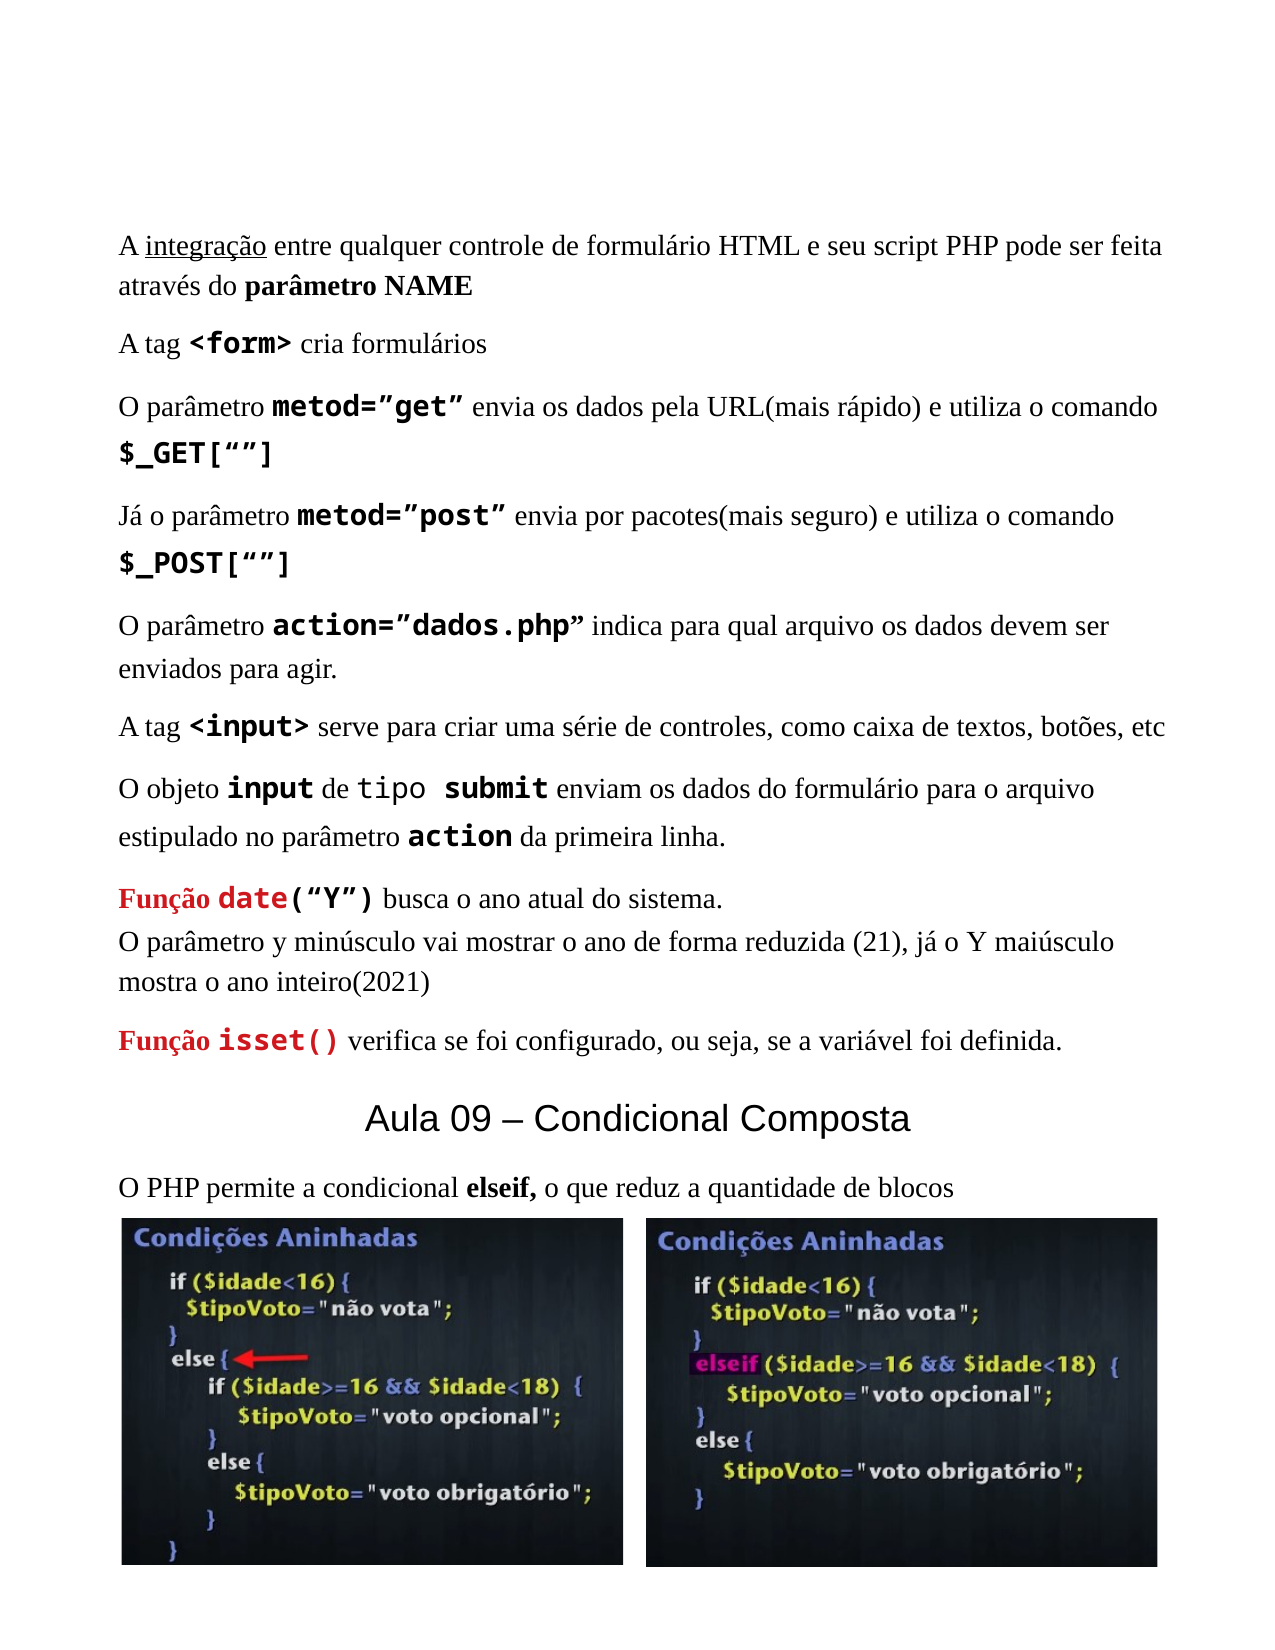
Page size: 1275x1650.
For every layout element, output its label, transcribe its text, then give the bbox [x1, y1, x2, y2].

subtitle Aula 09 – Condicional Composta [118, 1087, 1157, 1139]
text A tag <form> cria formulários [118, 323, 1187, 362]
text A integração entre qualquer controle de formulário HTML e seu script PHP pode ser feita através do parâmetro NAME [118, 228, 1187, 301]
text O parâmetro metod=”get” envia os dados pela URL(mais rápido) e utiliza o comando $_GET[“”] [118, 385, 1187, 472]
text Função date(“Y”) busca o ano atual do sistema. O parâmetro y minúsculo vai mostrar o ano de forma reduzida (21), já o Y maiúsculo mostra o ano inteiro(2021) [118, 878, 1157, 998]
picture [121, 1218, 624, 1565]
text Já o parâmetro metod=”post” envia por pacotes(mais seguro) e utiliza o comando $_POST[“”] [118, 495, 1187, 582]
text O parâmetro action=”dados.php” indica para qual arquivo os dados devem ser enviados para agir. [118, 604, 1187, 684]
text A tag <input> serve para criar uma série de controles, como caixa de textos, botões, etc [118, 706, 1187, 745]
text O PHP permite a condicional elseif, o que reduz a quantidade de blocos [118, 1152, 1157, 1204]
text Função isset() verifica se foi configurado, ou seja, se a variável foi definida. [118, 1019, 1157, 1059]
text O objeto input de tipo submit enviam os dados do formulário para o arquivo estipulado no parâmetro action da primeira linha. [118, 768, 1187, 855]
picture [646, 1218, 1158, 1567]
